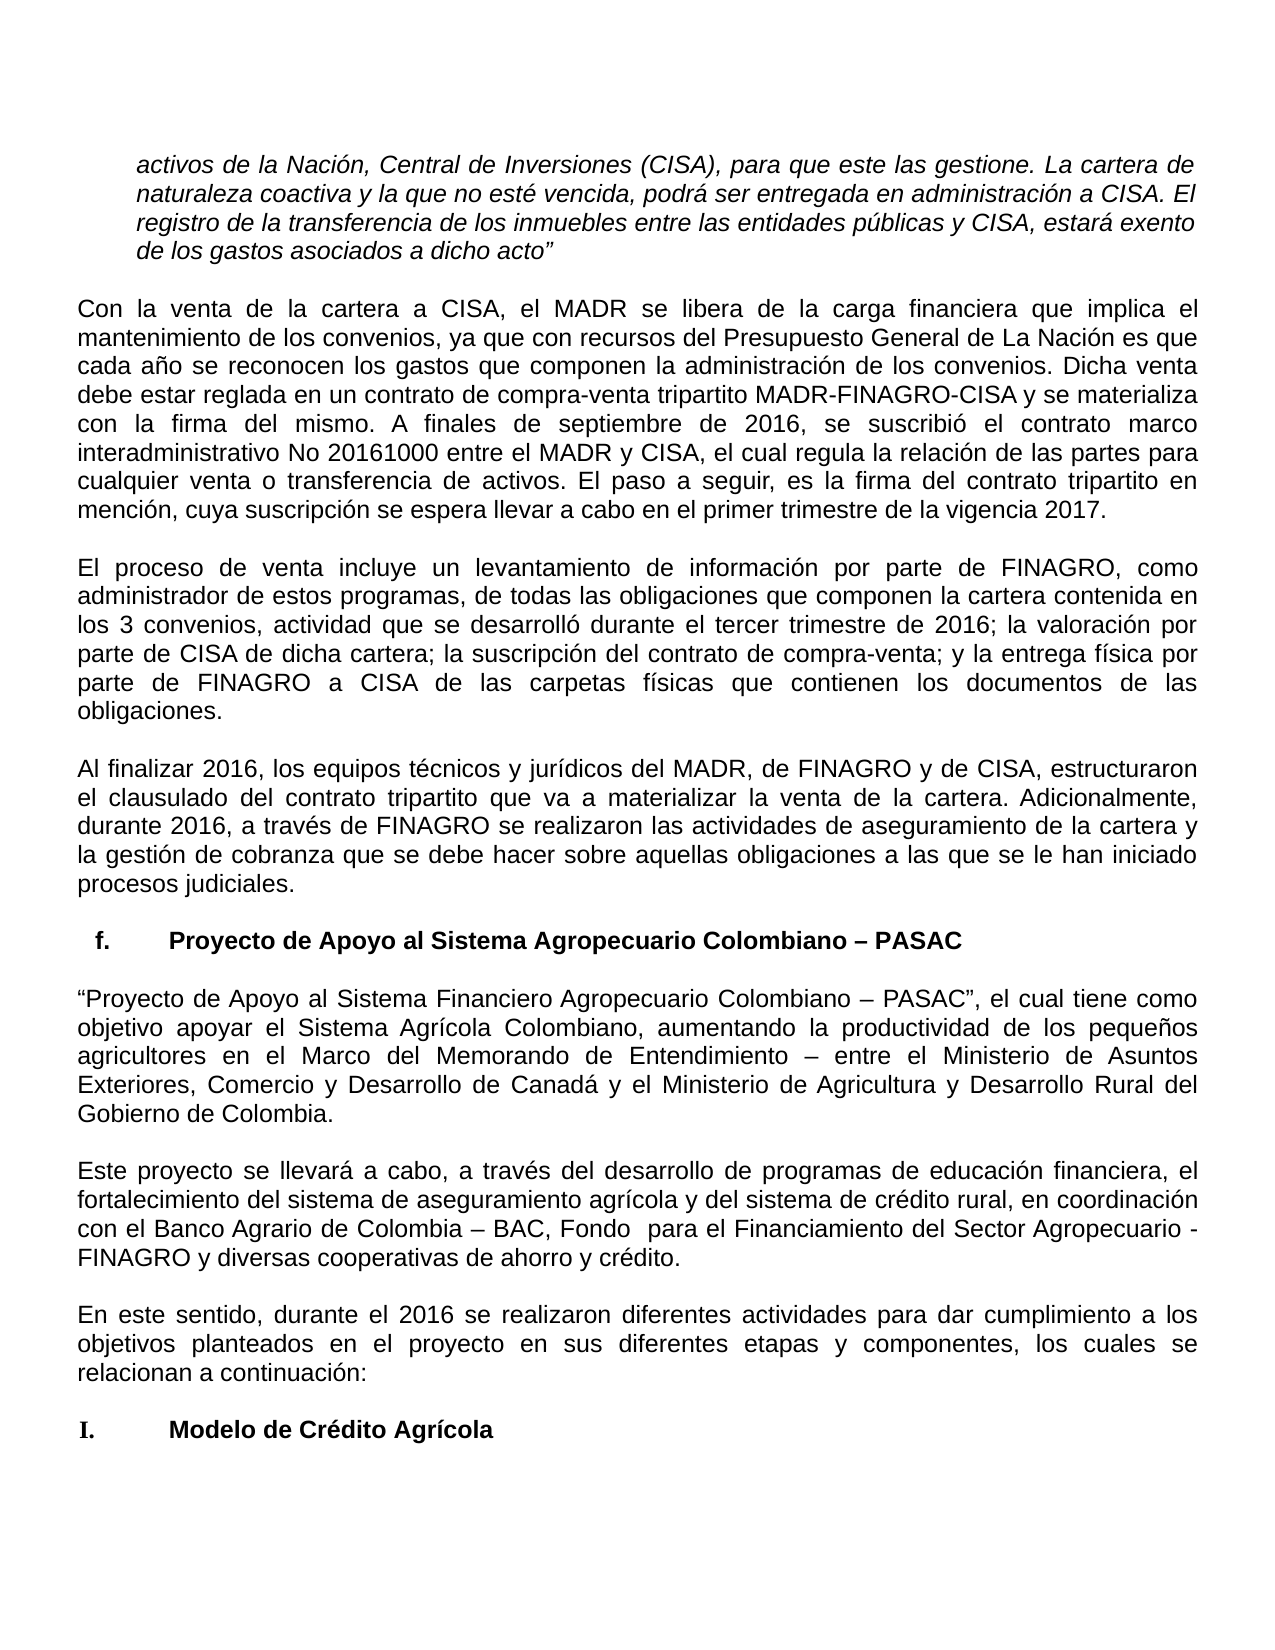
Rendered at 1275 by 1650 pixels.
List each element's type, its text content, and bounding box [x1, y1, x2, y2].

text El proceso de venta incluye un levantamiento de información por parte de FINAGRO, como administrador de estos programas, de todas las obligaciones que componen la cartera contenida en los 3 convenios, actividad que se desarrolló durante el tercer trimestre de 2016; la valoración por parte de CISA de dicha cartera; la suscripción del contrato de compra-venta; y la entrega física por parte de FINAGRO a CISA de las carpetas físicas que contienen los documentos de las obligaciones. [77, 552, 1200, 725]
text Este proyecto se llevará a cabo, a través del desarrollo de programas de educación financiera, el fortalecimiento del sistema de aseguramiento agrícola y del sistema de crédito rural, en coordinación con el Banco Agrario de Colombia – BAC, Fondo para el Financiamiento del Sector Agropecuario - FINAGRO y diversas cooperativas de ahorro y crédito. [77, 1156, 1200, 1271]
text Al finalizar 2016, los equipos técnicos y jurídicos del MADR, de FINAGRO y de CISA, estructuraron el clausulado del contrato tripartito que va a materializar la venta de la cartera. Adicionalmente, durante 2016, a través de FINAGRO se realizaron las actividades de aseguramiento de la cartera y la gestión de cobranza que se debe hacer sobre aquellas obligaciones a las que se le han iniciado procesos judiciales. [77, 754, 1200, 897]
text “Proyecto de Apoyo al Sistema Financiero Agropecuario Colombiano – PASAC”, el cual tiene como objetivo apoyar el Sistema Agrícola Colombiano, aumentando la productividad de los pequeños agricultores en el Marco del Memorando de Entendimiento – entre el Ministerio de Asuntos Exteriores, Comercio y Desarrollo de Canadá y el Ministerio de Agricultura y Desarrollo Rural del Gobierno de Colombia. [77, 984, 1200, 1127]
text En este sentido, durante el 2016 se realizaron diferentes actividades para dar cumplimiento a los objetivos planteados en el proyecto en sus diferentes etapas y componentes, los cuales se relacionan a continuación: [77, 1300, 1200, 1386]
list Modelo de Crédito Agrícola [95, 1415, 1200, 1444]
list Proyecto de Apoyo al Sistema Agropecuario Colombiano – PASAC [95, 926, 1200, 955]
text Con la venta de la cartera a CISA, el MADR se libera de la carga financiera que implica el mantenimiento de los convenios, ya que con recursos del Presupuesto General de La Nación es que cada año se reconocen los gastos que componen la administración de los convenios. Dicha venta debe estar reglada en un contrato de compra-venta tripartito MADR-FINAGRO-CISA y se materializa con la firma del mismo. A finales de septiembre de 2016, se suscribió el contrato marco interadministrativo No 20161000 entre el MADR y CISA, el cual regula la relación de las partes para cualquier venta o transferencia de activos. El paso a seguir, es la firma del contrato tripartito en mención, cuya suscripción se espera llevar a cabo en el primer trimestre de la vigencia 2017. [77, 294, 1200, 524]
list activos de la Nación, Central de Inversiones (CISA), para que este las gestione. La cartera de naturaleza coactiva y la que no esté vencida, podrá ser entregada en administración a CISA. El registro de la transferencia de los inmuebles entre las entidades públicas y CISA, estará exento de los gastos asociados a dicho acto” [136, 150, 1200, 265]
